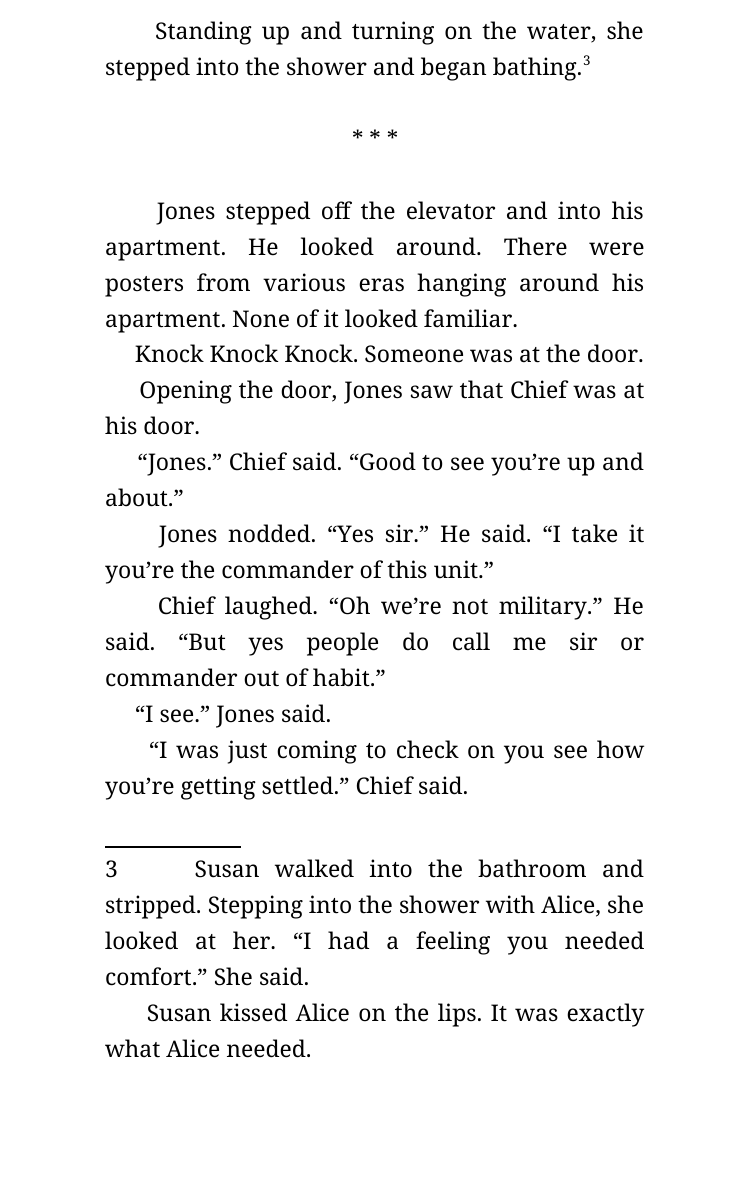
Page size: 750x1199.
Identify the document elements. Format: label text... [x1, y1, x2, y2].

text Knock Knock Knock. Someone was at the door. [105, 338, 645, 370]
text Chief laughed. “Oh we’re not military.” He said. “But yes people do call me sir or commander out of habit.” [105, 590, 645, 693]
text Susan kissed Alice on the lips. It was exactly what Alice needed. [105, 997, 645, 1064]
text Standing up and turning on the water, she stepped into the shower and began bathing. [105, 15, 645, 82]
text Jones nodded. “Yes sir.” He said. “I take it you’re the commander of this unit.” [105, 518, 645, 585]
text Susan walked into the bathroom and stripped. Stepping into the shower with Alice, she looked at her. “I had a feeling you needed comfort.” She said. [105, 853, 645, 992]
text * * * [105, 123, 645, 154]
text “I was just coming to check on you see how you’re getting settled.” Chief said. [105, 734, 645, 801]
text Opening the door, Jones saw that Chief was at his door. [105, 374, 645, 442]
text “I see.” Jones said. [105, 698, 645, 729]
text “Jones.” Chief said. “Good to see you’re up and about.” [105, 446, 645, 513]
text Jones stepped off the elevator and into his apartment. He looked around. There were posters from various eras hanging around his apartment. None of it looked familiar. [105, 195, 645, 334]
